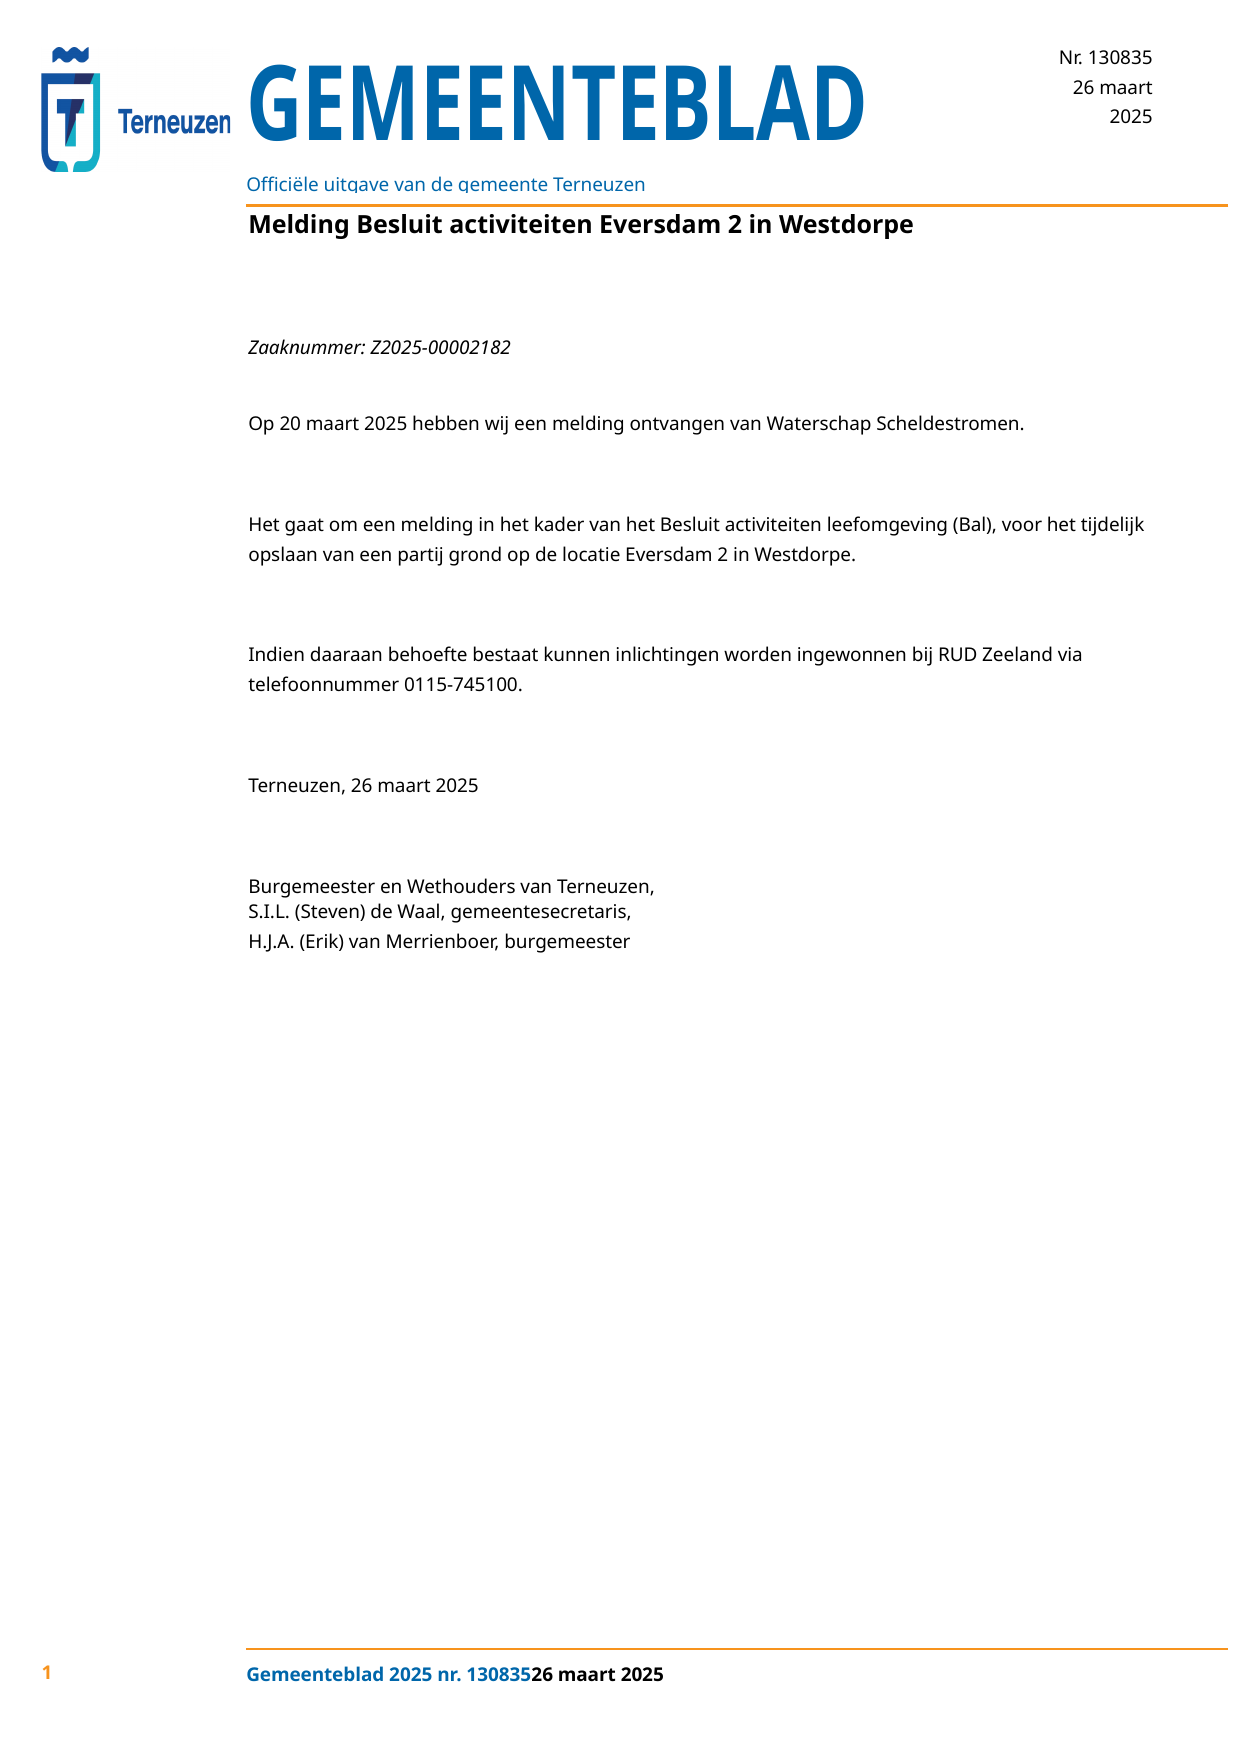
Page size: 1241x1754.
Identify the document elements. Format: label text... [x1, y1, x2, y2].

table_cell [248, 980, 1152, 1006]
table_cell S.I.L. (Steven) de Waal, gemeentesecretaris, H.J.A. (Erik) van Merrienboer, burgemeester [248, 899, 700, 954]
table_header Burgemeester en Wethouders van Terneuzen, [248, 873, 1152, 899]
table_cell [248, 954, 700, 980]
table_cell [700, 1006, 1152, 1031]
text Melding Besluit activiteiten Eversdam 2 in Westdorpe [248, 207, 1152, 241]
picture [41, 47, 231, 172]
table_cell [700, 899, 1152, 954]
text Op 20 maart 2025 hebben wij een melding ontvangen van Waterschap Scheldestromen. [248, 410, 1152, 436]
text Indien daaraan behoefte bestaat kunnen inlichtingen worden ingewonnen bij RUD Zeeland via telefoonnummer 0115-745100. [248, 642, 1152, 697]
text Zaaknummer: Z2025-00002182 [248, 334, 1152, 360]
table_cell [248, 1006, 700, 1031]
text Terneuzen, 26 maart 2025 [248, 772, 1152, 798]
text Het gaat om een melding in het kader van het Besluit activiteiten leefomgeving (Bal), voor het tijdelijk opslaan van een partij grond op de locatie Eversdam 2 in Westdorpe. [248, 511, 1152, 567]
table_cell [700, 954, 1152, 980]
